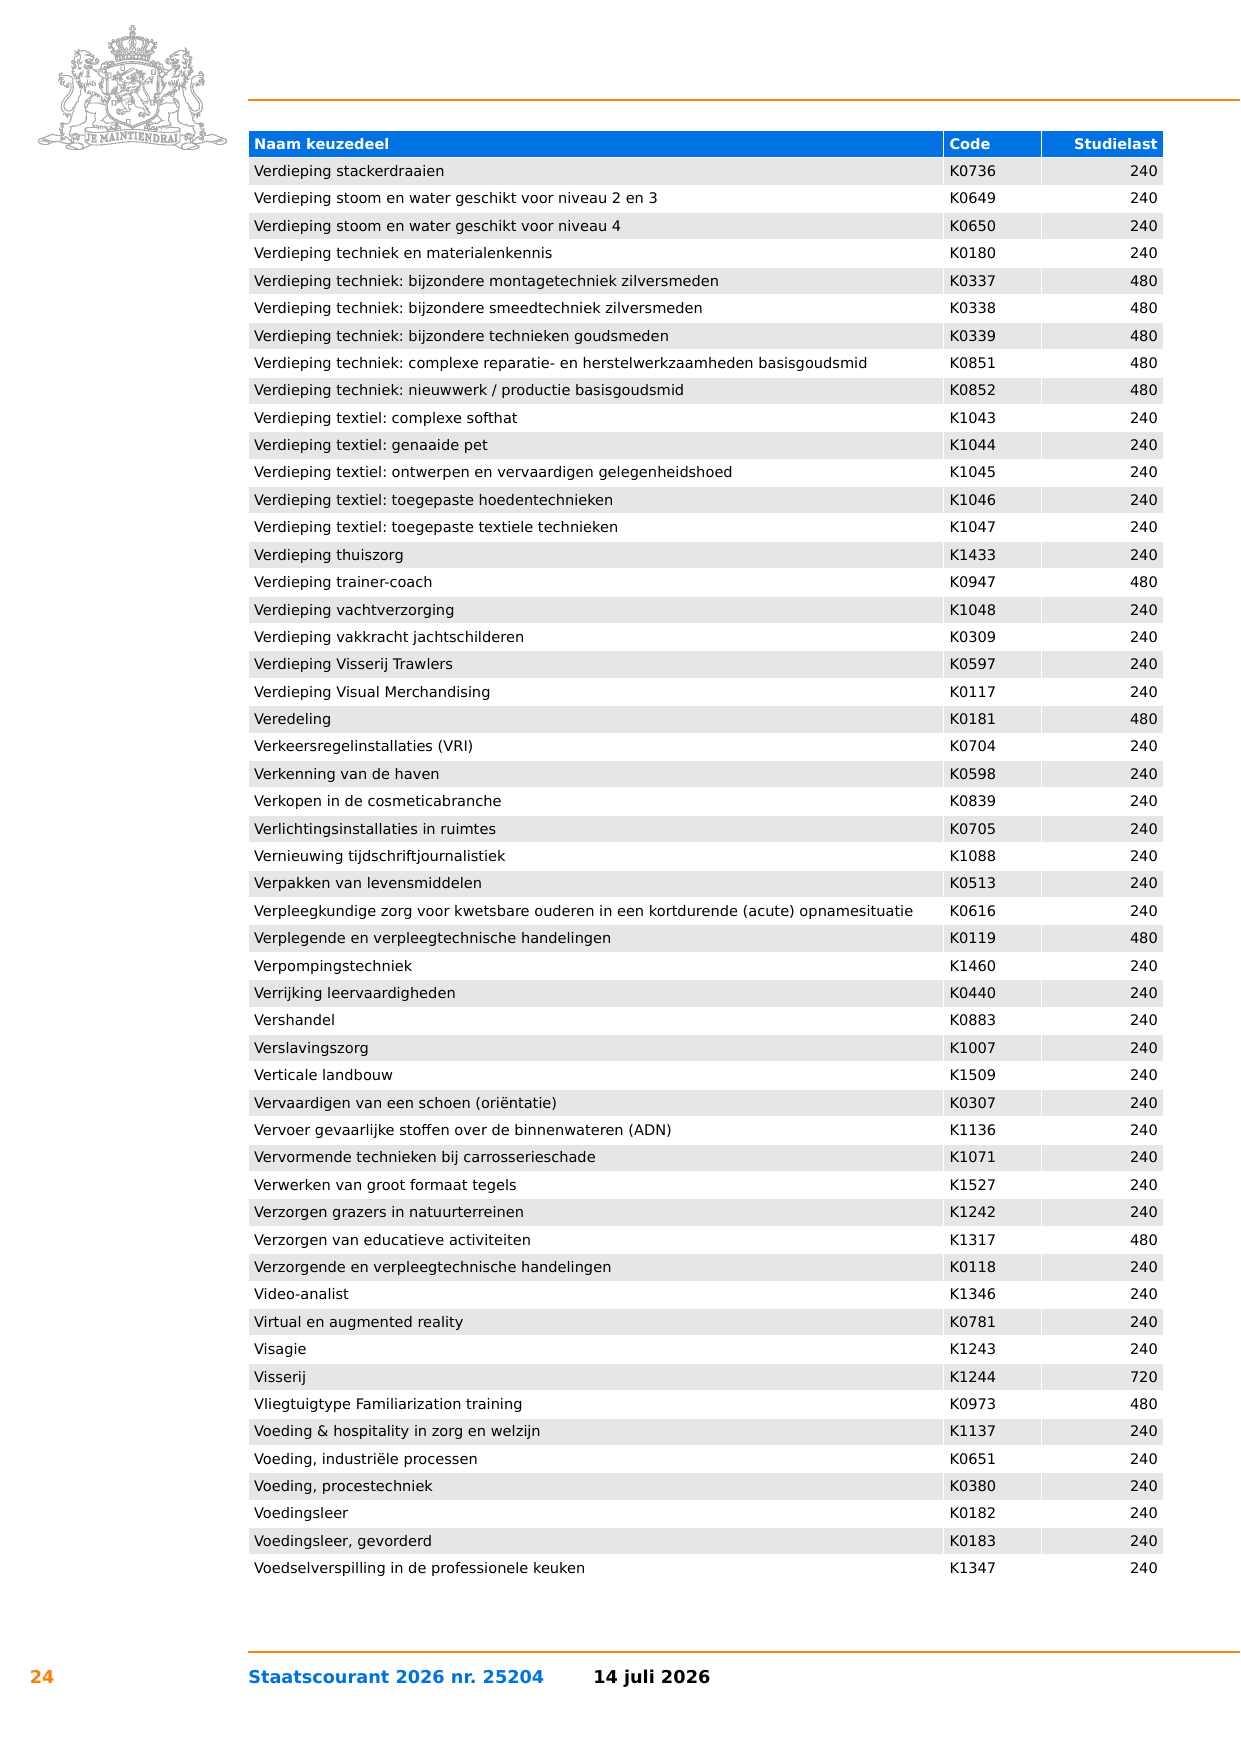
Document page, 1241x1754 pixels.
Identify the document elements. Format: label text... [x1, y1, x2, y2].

table_cell 480 [1042, 1391, 1163, 1417]
table_cell K0705 [944, 816, 1041, 842]
table_cell Vliegtuigtype Familiarization training [249, 1391, 943, 1417]
table_header Code [944, 131, 1041, 157]
table_cell K1244 [944, 1364, 1041, 1390]
table_cell K0440 [944, 980, 1041, 1007]
table_cell K1460 [944, 953, 1041, 979]
table_header Naam keuzedeel [249, 131, 943, 157]
table_cell 240 [1042, 1473, 1163, 1500]
table_cell 480 [1042, 1227, 1163, 1253]
table_cell 240 [1042, 158, 1163, 185]
table_cell Voedingsleer, gevorderd [249, 1528, 943, 1554]
table_cell Verwerken van groot formaat tegels [249, 1172, 943, 1198]
table_cell K0852 [944, 378, 1041, 404]
table_cell 240 [1042, 871, 1163, 897]
table_cell 240 [1042, 980, 1163, 1007]
table_cell 480 [1042, 378, 1163, 404]
table_header Studielast [1042, 131, 1163, 157]
table_cell Voedingsleer [249, 1501, 943, 1527]
table_cell K1007 [944, 1035, 1041, 1061]
table_cell Vervoer gevaarlijke stoffen over de binnenwateren (ADN) [249, 1117, 943, 1143]
table_cell Vershandel [249, 1008, 943, 1034]
table_cell K0117 [944, 679, 1041, 705]
table_cell K0182 [944, 1501, 1041, 1527]
table_cell Verdieping vakkracht jachtschilderen [249, 624, 943, 650]
table_cell 240 [1042, 1008, 1163, 1034]
table_cell 240 [1042, 816, 1163, 842]
table_cell 240 [1042, 241, 1163, 267]
table_cell K0309 [944, 624, 1041, 650]
table_cell K0650 [944, 213, 1041, 239]
table_cell 240 [1042, 542, 1163, 568]
table_cell K1047 [944, 515, 1041, 541]
table_cell Visserij [249, 1364, 943, 1390]
table_cell 240 [1042, 213, 1163, 239]
table_cell 240 [1042, 1419, 1163, 1445]
table_cell Veredeling [249, 706, 943, 733]
table_cell 240 [1042, 1035, 1163, 1061]
table_cell Voeding, procestechniek [249, 1473, 943, 1500]
table_cell K1088 [944, 843, 1041, 869]
table_cell K0883 [944, 1008, 1041, 1034]
table_cell 240 [1042, 843, 1163, 869]
table_cell Verdieping thuiszorg [249, 542, 943, 568]
table_cell K0183 [944, 1528, 1041, 1554]
table_cell 480 [1042, 350, 1163, 376]
table_cell K1071 [944, 1145, 1041, 1171]
table_cell 240 [1042, 186, 1163, 212]
table_cell Verdieping techniek en materialenkennis [249, 241, 943, 267]
table_cell Verdieping stoom en water geschikt voor niveau 4 [249, 213, 943, 239]
table_cell Verkeersregelinstallaties (VRI) [249, 734, 943, 760]
table_cell Verdieping textiel: ontwerpen en vervaardigen gelegenheidshoed [249, 460, 943, 486]
table_cell 240 [1042, 1501, 1163, 1527]
table_cell 240 [1042, 597, 1163, 623]
table_cell 240 [1042, 953, 1163, 979]
table_cell 240 [1042, 1090, 1163, 1116]
table_cell Verkopen in de cosmeticabranche [249, 789, 943, 815]
table_cell Video-analist [249, 1282, 943, 1308]
table_cell K1045 [944, 460, 1041, 486]
table_cell K1043 [944, 405, 1041, 431]
table_cell 240 [1042, 761, 1163, 787]
table_cell Verdieping Visserij Trawlers [249, 651, 943, 678]
table_cell K0118 [944, 1254, 1041, 1281]
table_cell Verslavingszorg [249, 1035, 943, 1061]
table_cell Vervaardigen van een schoen (oriëntatie) [249, 1090, 943, 1116]
table_cell 480 [1042, 323, 1163, 349]
table_cell 240 [1042, 1528, 1163, 1554]
table_cell 240 [1042, 898, 1163, 924]
table_cell Visagie [249, 1336, 943, 1363]
table_cell K1243 [944, 1336, 1041, 1363]
table_cell 240 [1042, 624, 1163, 650]
table_cell Voeding & hospitality in zorg en welzijn [249, 1419, 943, 1445]
table_cell 240 [1042, 1282, 1163, 1308]
table_cell 480 [1042, 268, 1163, 294]
table_cell Verzorgende en verpleegtechnische handelingen [249, 1254, 943, 1281]
table_cell Verdieping textiel: toegepaste hoedentechnieken [249, 487, 943, 513]
table_cell K0598 [944, 761, 1041, 787]
table_cell 240 [1042, 734, 1163, 760]
table_cell 480 [1042, 295, 1163, 322]
table_cell K0380 [944, 1473, 1041, 1500]
table_cell Verdieping techniek: nieuwwerk / productie basisgoudsmid [249, 378, 943, 404]
table_cell Verzorgen van educatieve activiteiten [249, 1227, 943, 1253]
table_cell Verpompingstechniek [249, 953, 943, 979]
table_cell Voedselverspilling in de professionele keuken [249, 1556, 943, 1582]
table_cell 240 [1042, 460, 1163, 486]
table_cell Verpakken van levensmiddelen [249, 871, 943, 897]
table_cell Vernieuwing tijdschriftjournalistiek [249, 843, 943, 869]
table_cell K0973 [944, 1391, 1041, 1417]
table_cell K0947 [944, 569, 1041, 596]
table_cell K1317 [944, 1227, 1041, 1253]
table_cell 240 [1042, 432, 1163, 459]
table_cell K1046 [944, 487, 1041, 513]
table_cell Verkenning van de haven [249, 761, 943, 787]
table_cell K1242 [944, 1199, 1041, 1226]
table_cell 240 [1042, 1336, 1163, 1363]
table_cell K1136 [944, 1117, 1041, 1143]
table_cell K0651 [944, 1446, 1041, 1472]
table_cell 240 [1042, 679, 1163, 705]
table_cell K1347 [944, 1556, 1041, 1582]
table_cell Verdieping Visual Merchandising [249, 679, 943, 705]
table_cell Voeding, industriële processen [249, 1446, 943, 1472]
table_cell Verdieping vachtverzorging [249, 597, 943, 623]
table_cell 240 [1042, 1145, 1163, 1171]
table_cell 240 [1042, 1446, 1163, 1472]
table_cell 240 [1042, 1172, 1163, 1198]
table_cell Verticale landbouw [249, 1063, 943, 1089]
table_cell 240 [1042, 487, 1163, 513]
table_cell K0307 [944, 1090, 1041, 1116]
table_cell K1527 [944, 1172, 1041, 1198]
table_cell K0337 [944, 268, 1041, 294]
table_cell 480 [1042, 706, 1163, 733]
table_cell 240 [1042, 1117, 1163, 1143]
table_cell Verlichtingsinstallaties in ruimtes [249, 816, 943, 842]
table_cell Verzorgen grazers in natuurterreinen [249, 1199, 943, 1226]
table_cell K0704 [944, 734, 1041, 760]
table_cell 720 [1042, 1364, 1163, 1390]
table_cell K1509 [944, 1063, 1041, 1089]
table_cell K0181 [944, 706, 1041, 733]
table_cell 240 [1042, 1556, 1163, 1582]
table_cell K0649 [944, 186, 1041, 212]
table_cell Verdieping textiel: toegepaste textiele technieken [249, 515, 943, 541]
table_cell Verdieping textiel: complexe softhat [249, 405, 943, 431]
table_cell 240 [1042, 651, 1163, 678]
table_cell K0839 [944, 789, 1041, 815]
table_cell K1044 [944, 432, 1041, 459]
table_cell Vervormende technieken bij carrosserieschade [249, 1145, 943, 1171]
table_cell 240 [1042, 1254, 1163, 1281]
table_cell K1048 [944, 597, 1041, 623]
table_cell 240 [1042, 789, 1163, 815]
table_cell K1433 [944, 542, 1041, 568]
table_cell Virtual en augmented reality [249, 1309, 943, 1335]
table_cell K0781 [944, 1309, 1041, 1335]
table_cell 240 [1042, 1199, 1163, 1226]
table_cell K0180 [944, 241, 1041, 267]
table_cell K0597 [944, 651, 1041, 678]
table_cell 480 [1042, 569, 1163, 596]
table_cell K1346 [944, 1282, 1041, 1308]
table_cell K0736 [944, 158, 1041, 185]
picture [38, 25, 227, 150]
table_cell Verdieping stackerdraaien [249, 158, 943, 185]
table_cell Verplegende en verpleegtechnische handelingen [249, 925, 943, 952]
table_cell 240 [1042, 1309, 1163, 1335]
table_cell Verdieping techniek: bijzondere smeedtechniek zilversmeden [249, 295, 943, 322]
table_cell K0339 [944, 323, 1041, 349]
table_cell 480 [1042, 925, 1163, 952]
table_cell K0851 [944, 350, 1041, 376]
table_cell K1137 [944, 1419, 1041, 1445]
table_cell Verdieping textiel: genaaide pet [249, 432, 943, 459]
table_cell 240 [1042, 1063, 1163, 1089]
table_cell K0338 [944, 295, 1041, 322]
table_cell K0616 [944, 898, 1041, 924]
table_cell 240 [1042, 405, 1163, 431]
table_cell Verdieping techniek: complexe reparatie- en herstelwerkzaamheden basisgoudsmid [249, 350, 943, 376]
table_cell Verpleegkundige zorg voor kwetsbare ouderen in een kortdurende (acute) opnamesituatie [249, 898, 943, 924]
table_cell Verdieping stoom en water geschikt voor niveau 2 en 3 [249, 186, 943, 212]
table_cell Verdieping trainer-coach [249, 569, 943, 596]
table_cell Verdieping techniek: bijzondere technieken goudsmeden [249, 323, 943, 349]
table_cell Verdieping techniek: bijzondere montagetechniek zilversmeden [249, 268, 943, 294]
table_cell 240 [1042, 515, 1163, 541]
table_cell Verrijking leervaardigheden [249, 980, 943, 1007]
table_cell K0119 [944, 925, 1041, 952]
table_cell K0513 [944, 871, 1041, 897]
